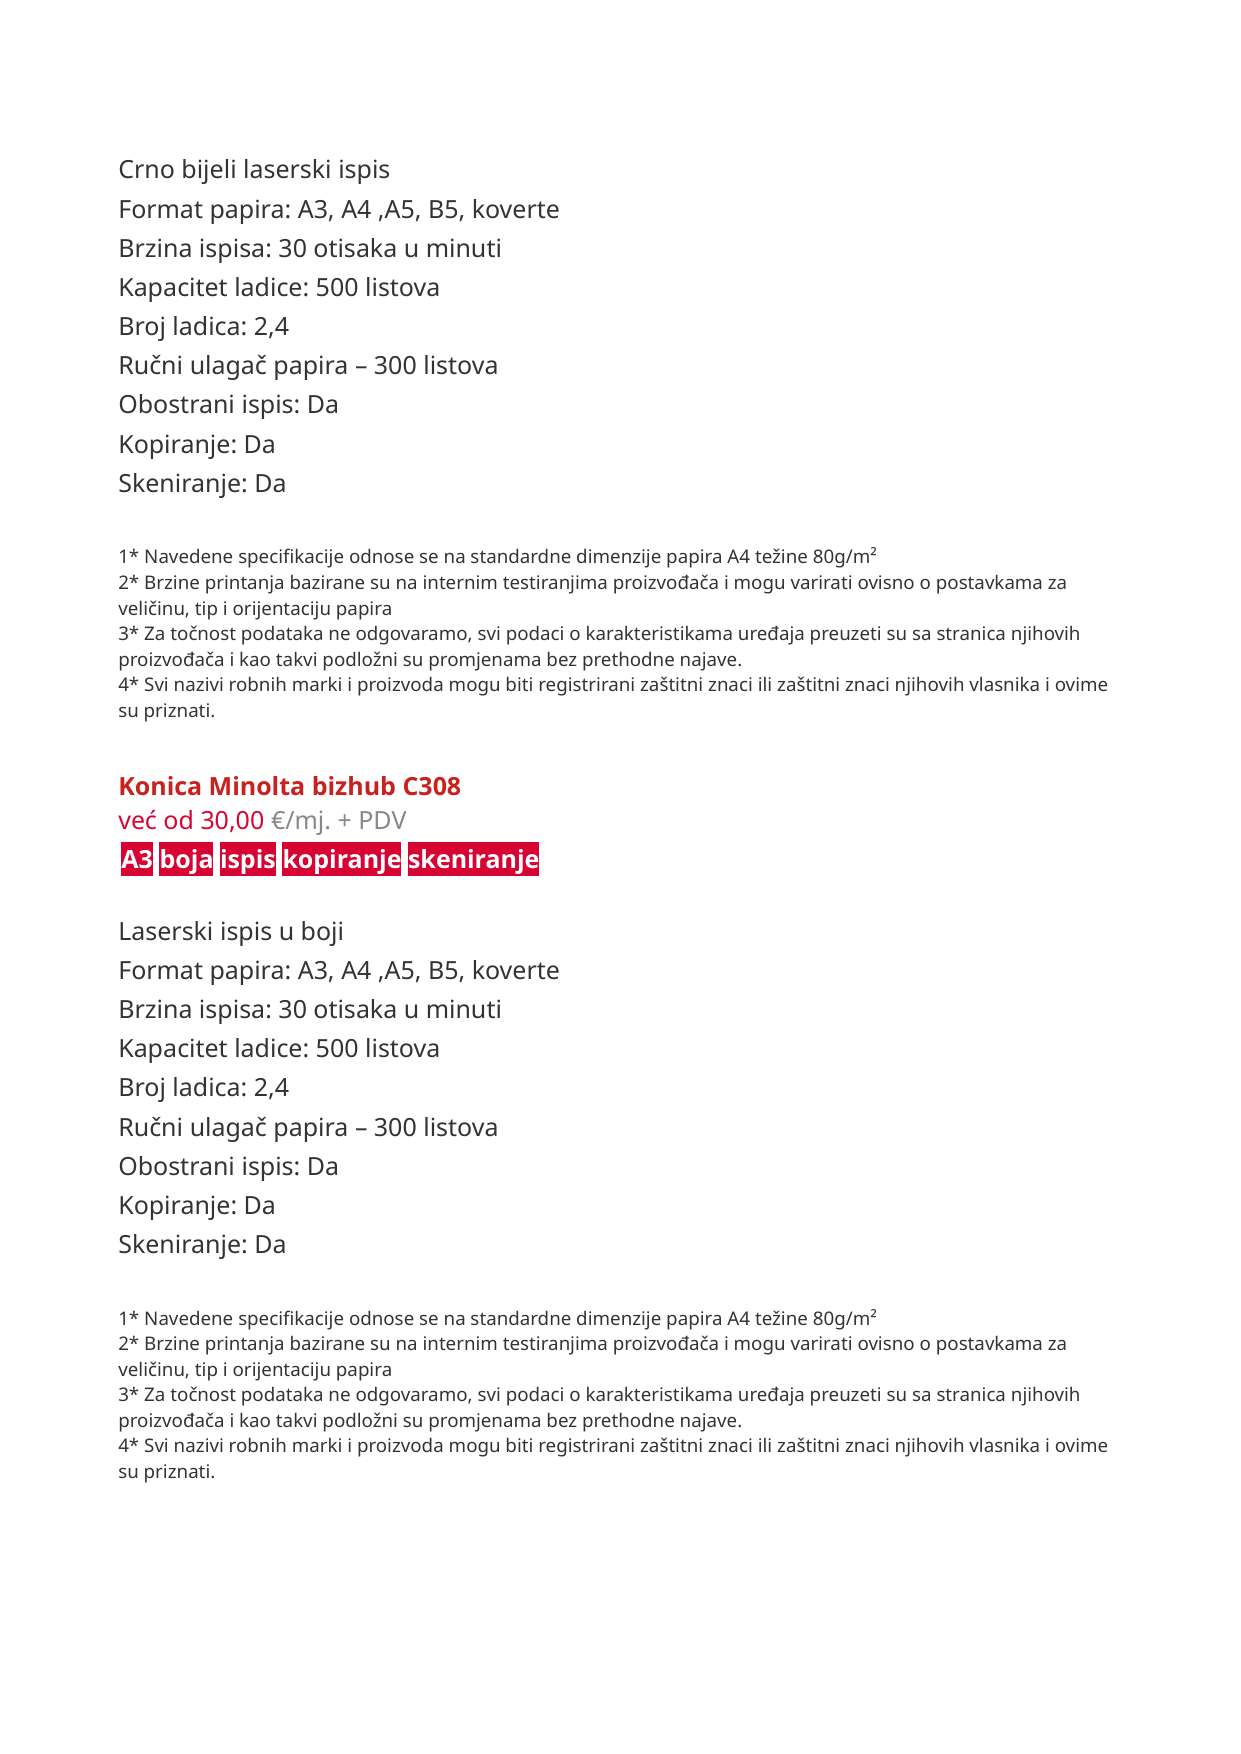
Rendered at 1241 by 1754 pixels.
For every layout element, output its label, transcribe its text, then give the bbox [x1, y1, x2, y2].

text Kopiranje: Da [118, 1187, 1122, 1222]
text A3 boja ispis kopiranje skeniranje [121, 842, 1119, 876]
text 1* Navedene specifikacije odnose se na standardne dimenzije papira A4 težine 80g/m² 2* Brzine printanja bazirane su na internim testiranjima proizvođača i mogu varirati ovisno o postavkama za veličinu, tip i orijentaciju papira 3* Za točnost podataka ne odgovaramo, svi podaci o karakteristikama uređaja preuzeti su sa stranica njihovih proizvođača i kao takvi podložni su promjenama bez prethodne najave. 4* Svi nazivi robnih marki i proizvoda mogu biti registrirani zaštitni znaci ili zaštitni znaci njihovih vlasnika i ovime su priznati. [118, 1305, 1122, 1484]
text Skeniranje: Da [118, 466, 1122, 499]
text Laserski ispis u boji Format papira: A3, A4 ,A5, B5, koverte Brzina ispisa: 30 otisaka u minuti Kapacitet ladice: 500 listova [118, 913, 1122, 1065]
text Obostrani ispis: Da [118, 387, 1122, 421]
text Kopiranje: Da [118, 426, 1122, 460]
text Broj ladica: 2,4 Ručni ulagač papira – 300 listova [118, 1070, 1122, 1143]
text Crno bijeli laserski ispis Format papira: A3, A4 ,A5, B5, koverte Brzina ispisa: 30 otisaka u minuti Kapacitet ladice: 500 listova [118, 152, 1122, 304]
subtitle Konica Minolta bizhub C308 [118, 769, 1122, 803]
text 1* Navedene specifikacije odnose se na standardne dimenzije papira A4 težine 80g/m² 2* Brzine printanja bazirane su na internim testiranjima proizvođača i mogu varirati ovisno o postavkama za veličinu, tip i orijentaciju papira 3* Za točnost podataka ne odgovaramo, svi podaci o karakteristikama uređaja preuzeti su sa stranica njihovih proizvođača i kao takvi podložni su promjenama bez prethodne najave. 4* Svi nazivi robnih marki i proizvoda mogu biti registrirani zaštitni znaci ili zaštitni znaci njihovih vlasnika i ovime su priznati. [118, 544, 1122, 722]
text već od 30,00 €/mj. + PDV [118, 803, 1122, 837]
text Skeniranje: Da [118, 1227, 1122, 1261]
text Broj ladica: 2,4 Ručni ulagač papira – 300 listova [118, 309, 1122, 382]
text Obostrani ispis: Da [118, 1148, 1122, 1182]
